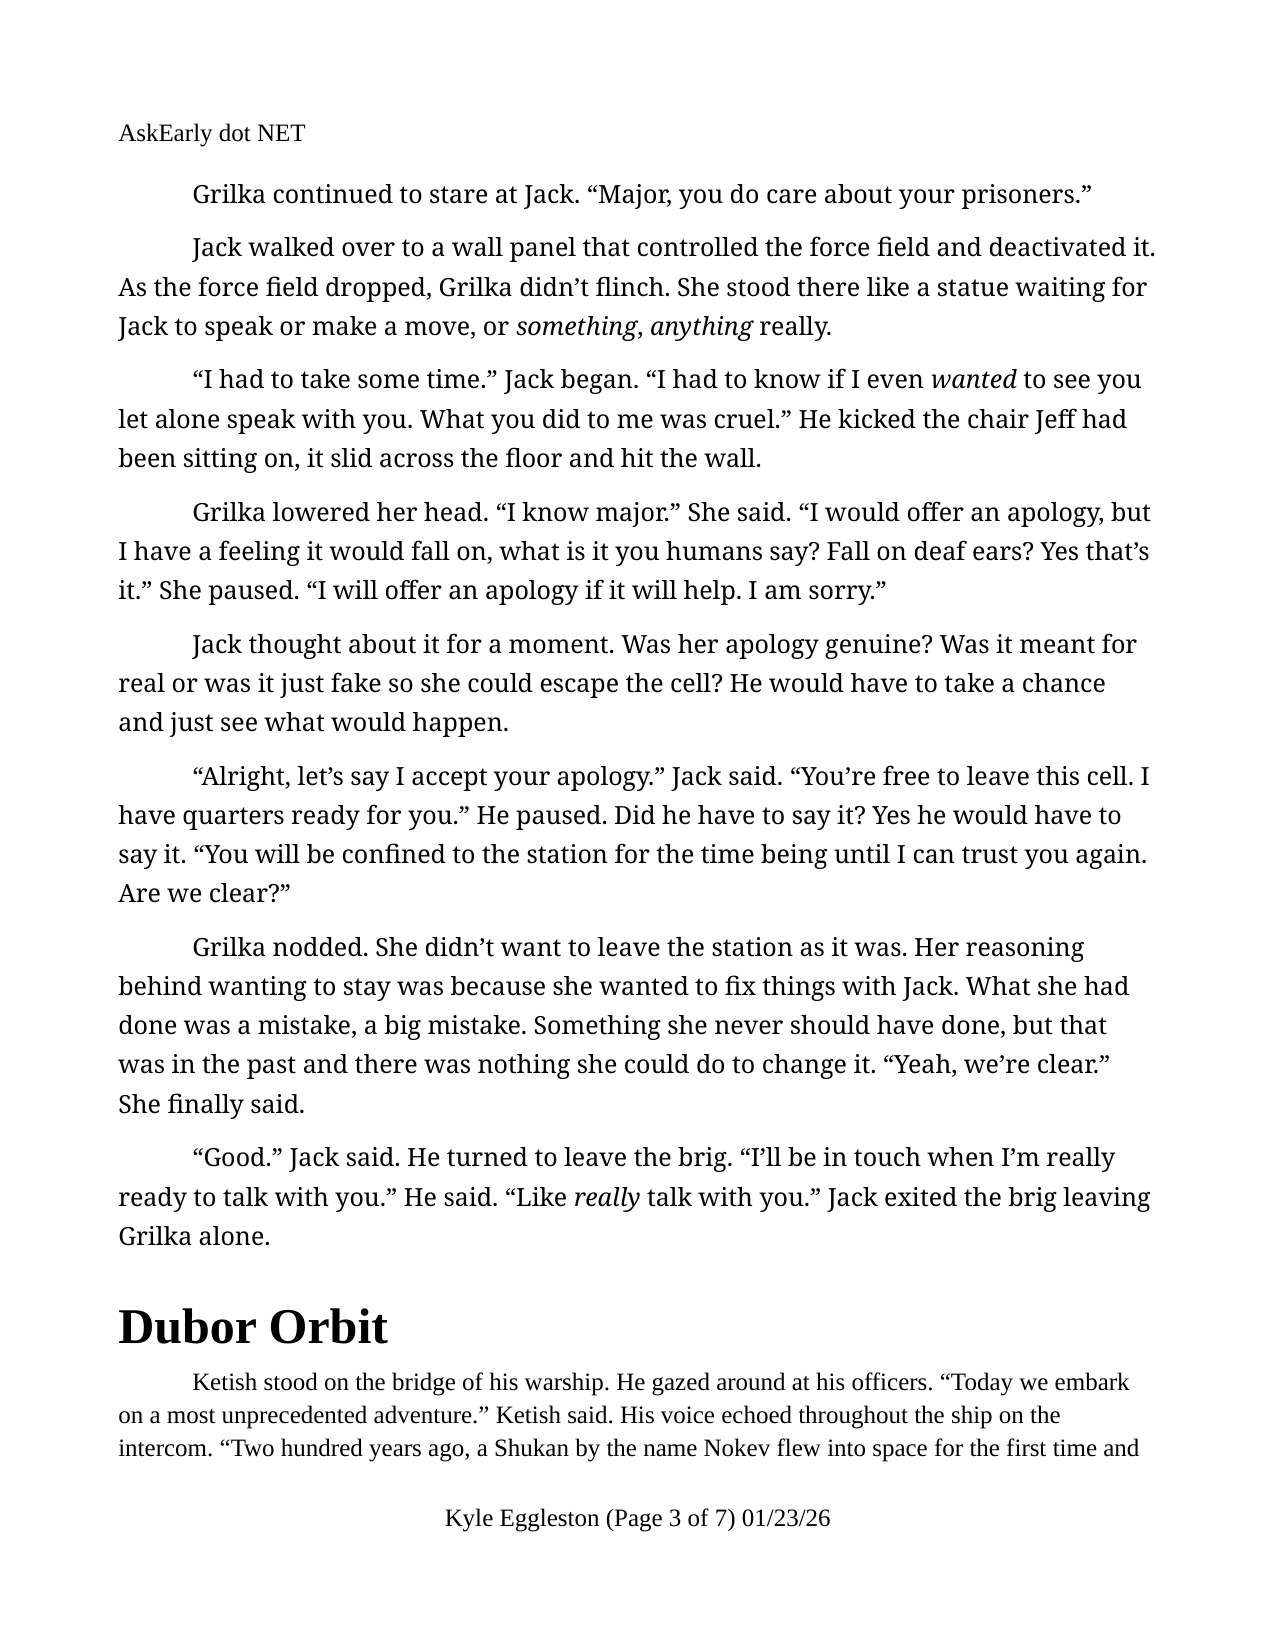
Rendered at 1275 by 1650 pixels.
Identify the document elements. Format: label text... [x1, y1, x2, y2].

text Grilka continued to stare at Jack. “Major, you do care about your prisoners.” [118, 176, 1157, 210]
text Jack thought about it for a moment. Was her apology genuine? Was it meant for real or was it just fake so she could escape the cell? He would have to take a chance and just see what would happen. [118, 626, 1157, 739]
text “Alright, let’s say I accept your apology.” Jack said. “You’re free to leave this cell. I have quarters ready for you.” He paused. Did he have to say it? Yes he would have to say it. “You will be confined to the station for the time being until I can trust you again. Are we clear?” [118, 758, 1157, 910]
text Grilka nodded. She didn’t want to leave the station as it was. Her reasoning behind wanting to stay was because she wanted to fix things with Jack. What she had done was a mistake, a big mistake. Something she never should have done, but that was in the past and there was nothing she could do to change it. “Yeah, we’re clear.” She finally said. [118, 930, 1157, 1120]
text “Good.” Jack said. He turned to leave the brig. “I’ll be in touch when I’m really ready to talk with you.” He said. “Like really talk with you.” Jack exited the brig leaving Grilka alone. [118, 1140, 1157, 1252]
text Grilka lowered her head. “I know major.” She said. “I would offer an apology, but I have a feeling it would fall on, what is it you humans say? Fall on deaf ears? Yes that’s it.” She paused. “I will offer an apology if it will help. I am sorry.” [118, 494, 1157, 607]
text Ketish stood on the bridge of his warship. He gazed around at his officers. “Today we embark on a most unprecedented adventure.” Ketish said. His voice echoed throughout the ship on the intercom. “Two hundred years ago, a Shukan by the name Nokev flew into space for the first time and [118, 1367, 1157, 1462]
text Jack walked over to a wall panel that controlled the force field and deactivated it. As the force field dropped, Grilka didn’t flinch. She stood there like a statue waiting for Jack to speak or make a move, or something, anything really. [118, 230, 1157, 342]
text “I had to take some time.” Jack began. “I had to know if I even wanted to see you let alone speak with you. What you did to me was cruel.” He kicked the chair Jeff had been sitting on, it slid across the floor and hit the wall. [118, 362, 1157, 474]
subtitle Dubor Orbit [118, 1297, 1157, 1355]
